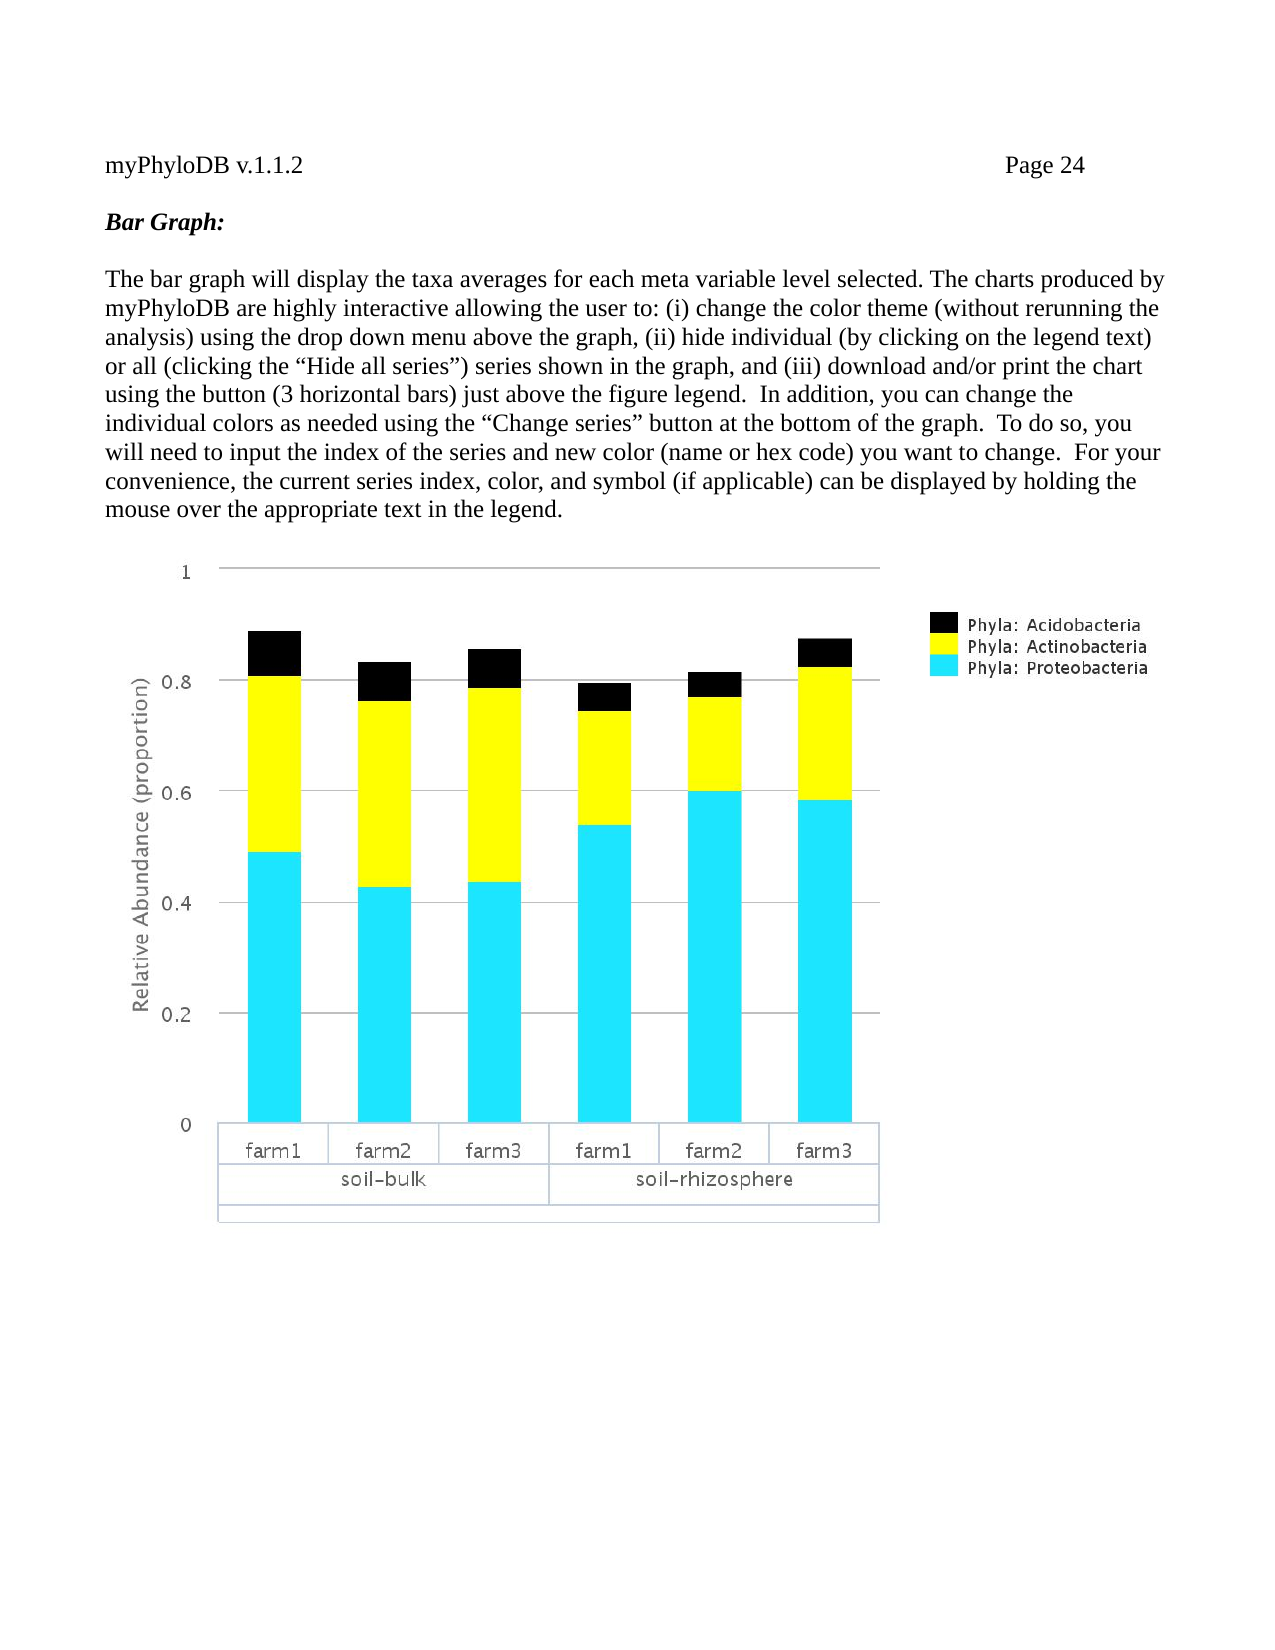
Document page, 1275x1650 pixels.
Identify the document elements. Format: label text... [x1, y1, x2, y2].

picture [105, 552, 1170, 1262]
text Bar Graph: [105, 207, 1170, 236]
text The bar graph will display the taxa averages for each meta variable level selected. The charts produced by myPhyloDB are highly interactive allowing the user to: (i) change the color theme (without rerunning the analysis) using the drop down menu above the graph, (ii) hide individual (by clicking on the legend text) or all (clicking the “Hide all series”) series shown in the graph, and (iii) download and/or print the chart using the button (3 horizontal bars) just above the figure legend. In addition, you can change the individual colors as needed using the “Change series” button at the bottom of the graph. To do so, you will need to input the index of the series and new color (name or hex code) you want to change. For your convenience, the current series index, color, and symbol (if applicable) can be displayed by holding the mouse over the appropriate text in the legend. [105, 264, 1170, 523]
